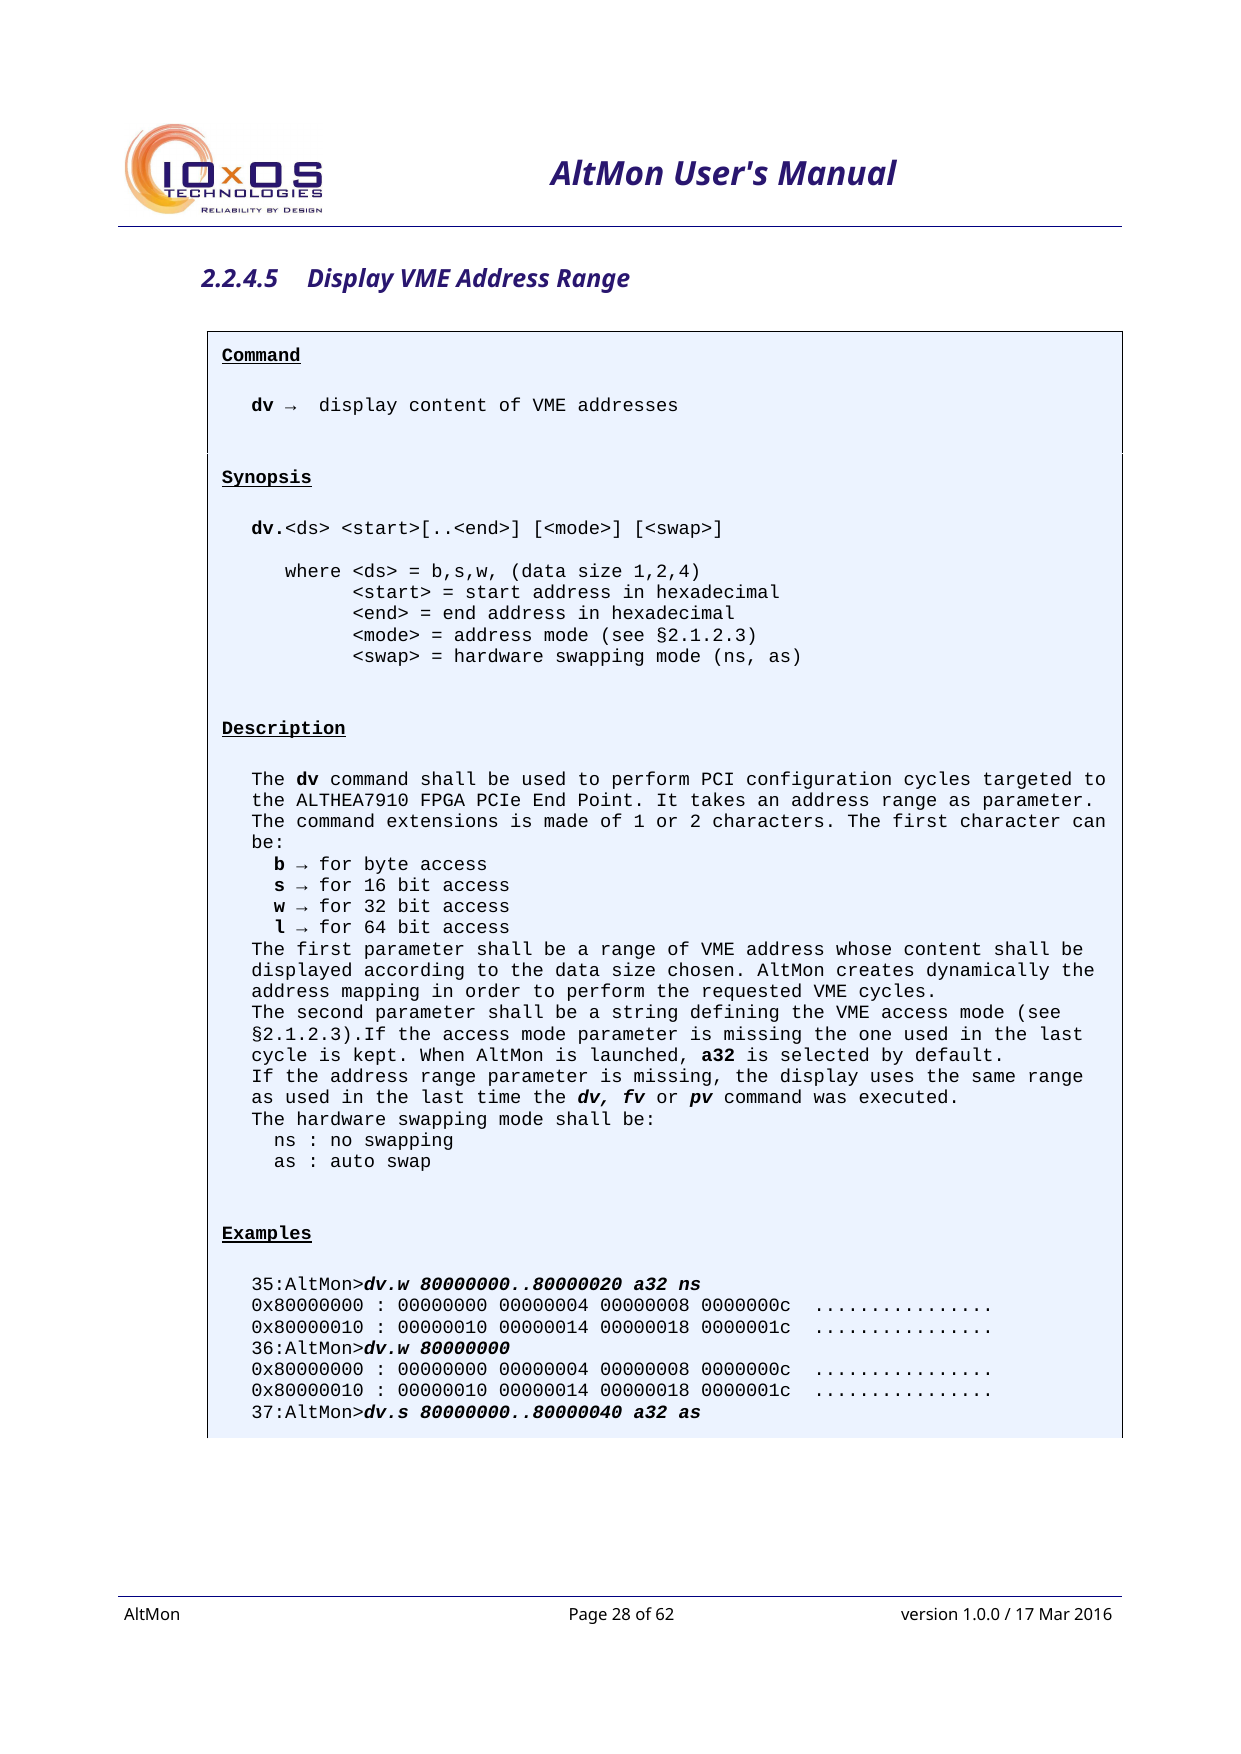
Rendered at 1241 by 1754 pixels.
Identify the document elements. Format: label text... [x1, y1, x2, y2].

text The second parameter shall be a string defining the VME access mode (see §2.1.2.3).If the access mode parameter is missing the one used in the last cycle is kept. When AltMon is launched, a32 is selected by default. [208, 1003, 1122, 1067]
text dv.<ds> <start>[..<end>] [<mode>] [<swap>] [208, 504, 1122, 540]
text 0x80000000 : 00000000 00000004 00000008 0000000c ................ [208, 1296, 1122, 1317]
text dv → display content of VME addresses [208, 381, 1122, 417]
text w → for 32 bit access [208, 897, 1122, 918]
text 35:AltMon>dv.w 80000000..80000020 a32 ns [208, 1260, 1122, 1296]
text The command extensions is made of 1 or 2 characters. The first character can be: [208, 812, 1122, 854]
text s → for 16 bit access [208, 876, 1122, 897]
text 0x80000010 : 00000010 00000014 00000018 0000001c ................ [208, 1317, 1122, 1339]
text 0x80000000 : 00000000 00000004 00000008 0000000c ................ [208, 1360, 1122, 1381]
text <mode> = address mode (see §2.1.2.3) [208, 625, 1122, 647]
text 36:AltMon>dv.w 80000000 [208, 1339, 1122, 1360]
subtitle Display VME Address Range [195, 261, 1122, 295]
text The dv command shall be used to perform PCI configuration cycles targeted to the ALTHEA7910 FPGA PCIe End Point. It takes an address range as parameter. [208, 755, 1122, 812]
text b → for byte access [208, 854, 1122, 876]
text 37:AltMon>dv.s 80000000..80000040 a32 as [208, 1402, 1122, 1438]
subtitle Synopsis [208, 453, 1122, 504]
text where <ds> = b,s,w, (data size 1,2,4) [208, 562, 1122, 583]
text <start> = start address in hexadecimal [208, 583, 1122, 604]
text ns : no swapping [208, 1131, 1122, 1152]
text The first parameter shall be a range of VME address whose content shall be displayed according to the data size chosen. AltMon creates dynamically the address mapping in order to perform the requested VME cycles. [208, 939, 1122, 1003]
text The hardware swapping mode shall be: [208, 1109, 1122, 1131]
text <swap> = hardware swapping mode (ns, as) [208, 647, 1122, 668]
text If the address range parameter is missing, the display uses the same range as used in the last time the dv, fv or pv command was executed. [208, 1067, 1122, 1109]
text l → for 64 bit access [208, 918, 1122, 939]
subtitle Description [208, 704, 1122, 755]
text 0x80000010 : 00000010 00000014 00000018 0000001c ................ [208, 1381, 1122, 1402]
text Command [208, 332, 1122, 381]
text as : auto swap [208, 1152, 1122, 1173]
subtitle Examples [208, 1209, 1122, 1260]
text <end> = end address in hexadecimal [208, 604, 1122, 625]
picture [123, 123, 323, 217]
